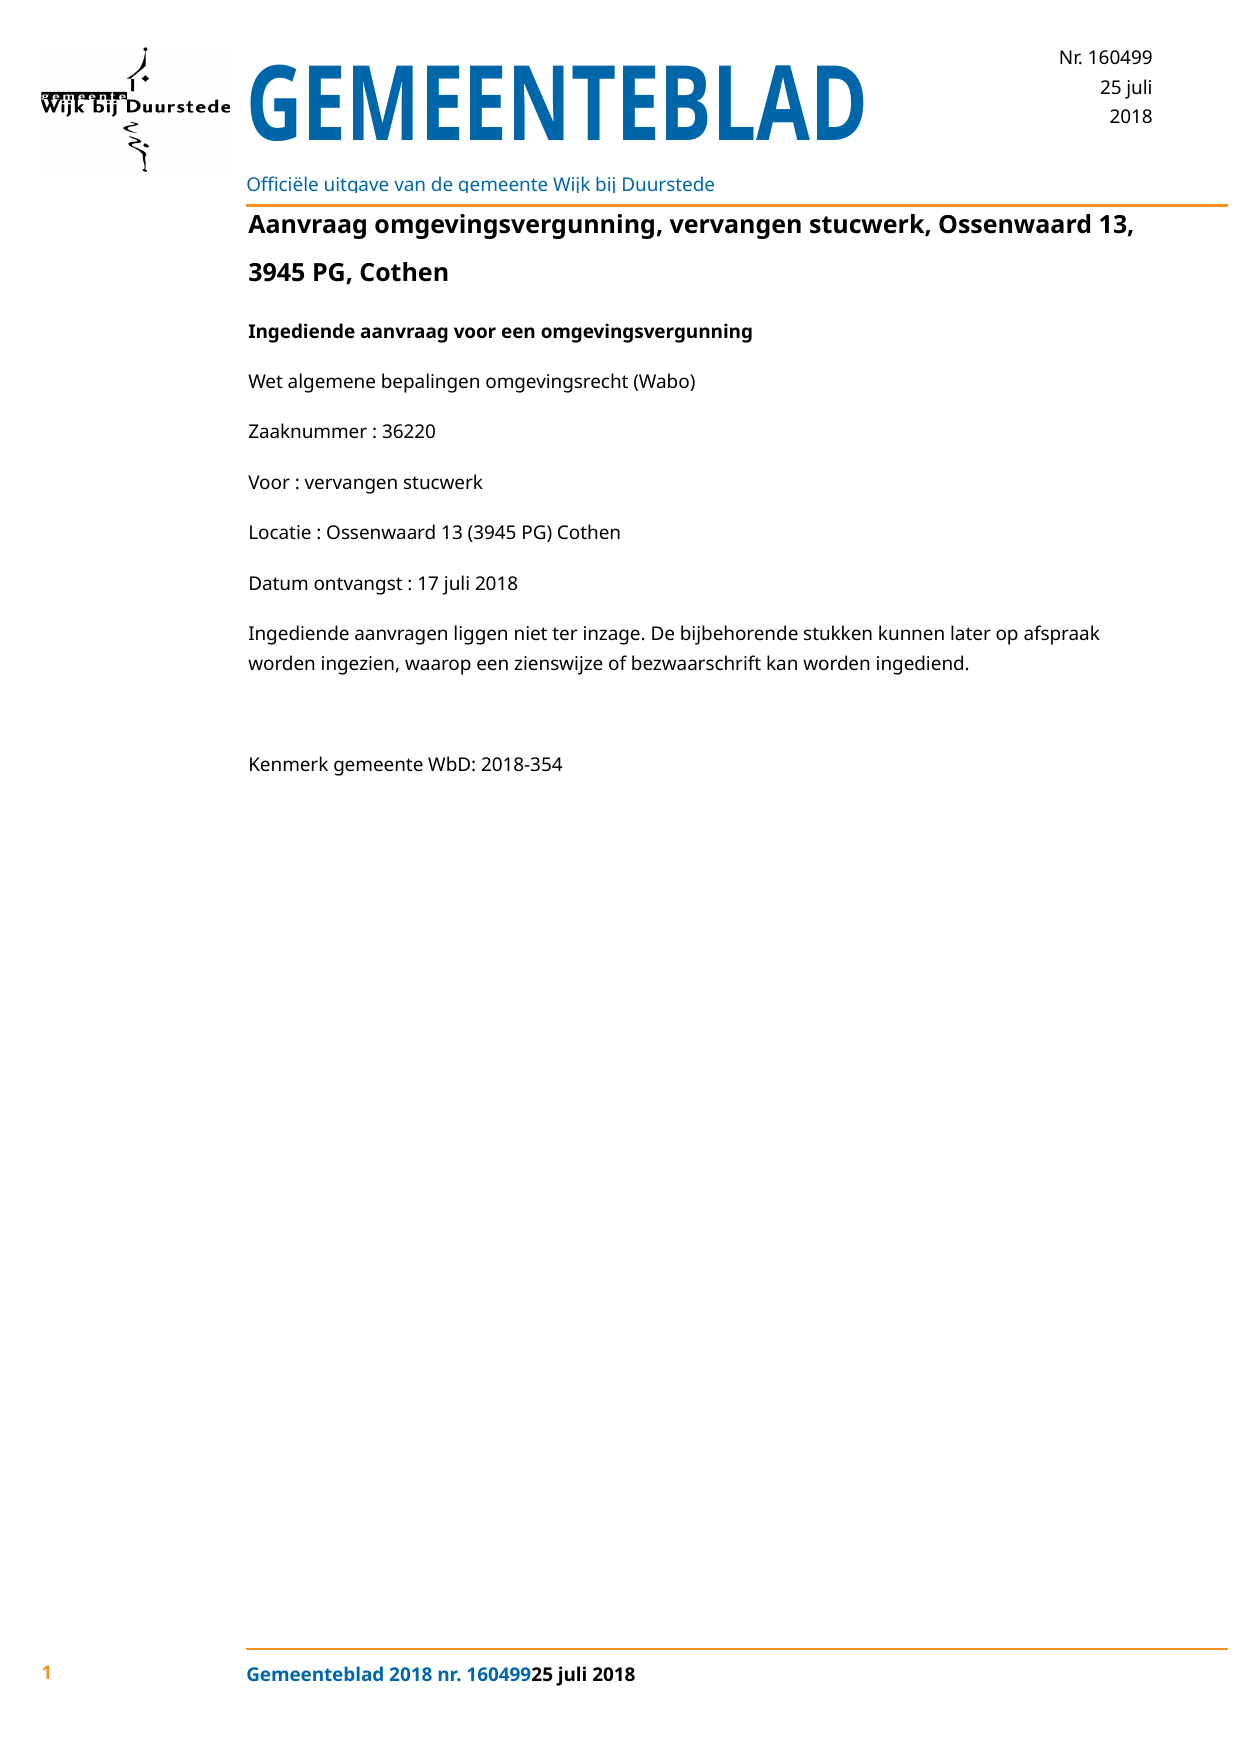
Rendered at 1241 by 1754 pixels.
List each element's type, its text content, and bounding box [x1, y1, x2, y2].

picture [41, 47, 231, 172]
text Ingediende aanvraag voor een omgevingsvergunning [248, 318, 1152, 344]
text Datum ontvangst : 17 juli 2018 [248, 570, 1152, 596]
text Zaaknummer : 36220 [248, 419, 1152, 444]
text Kenmerk gemeente WbD: 2018-354 [248, 751, 1152, 777]
text Locatie : Ossenwaard 13 (3945 PG) Cothen [248, 519, 1152, 545]
text Wet algemene bepalingen omgevingsrecht (Wabo) [248, 368, 1152, 394]
text Ingediende aanvragen liggen niet ter inzage. De bijbehorende stukken kunnen later op afspraak worden ingezien, waarop een zienswijze of bezwaarschrift kan worden ingediend. [248, 620, 1152, 676]
text Aanvraag omgevingsvergunning, vervangen stucwerk, Ossenwaard 13, 3945 PG, Cothen [248, 207, 1152, 288]
text Voor : vervangen stucwerk [248, 469, 1152, 495]
